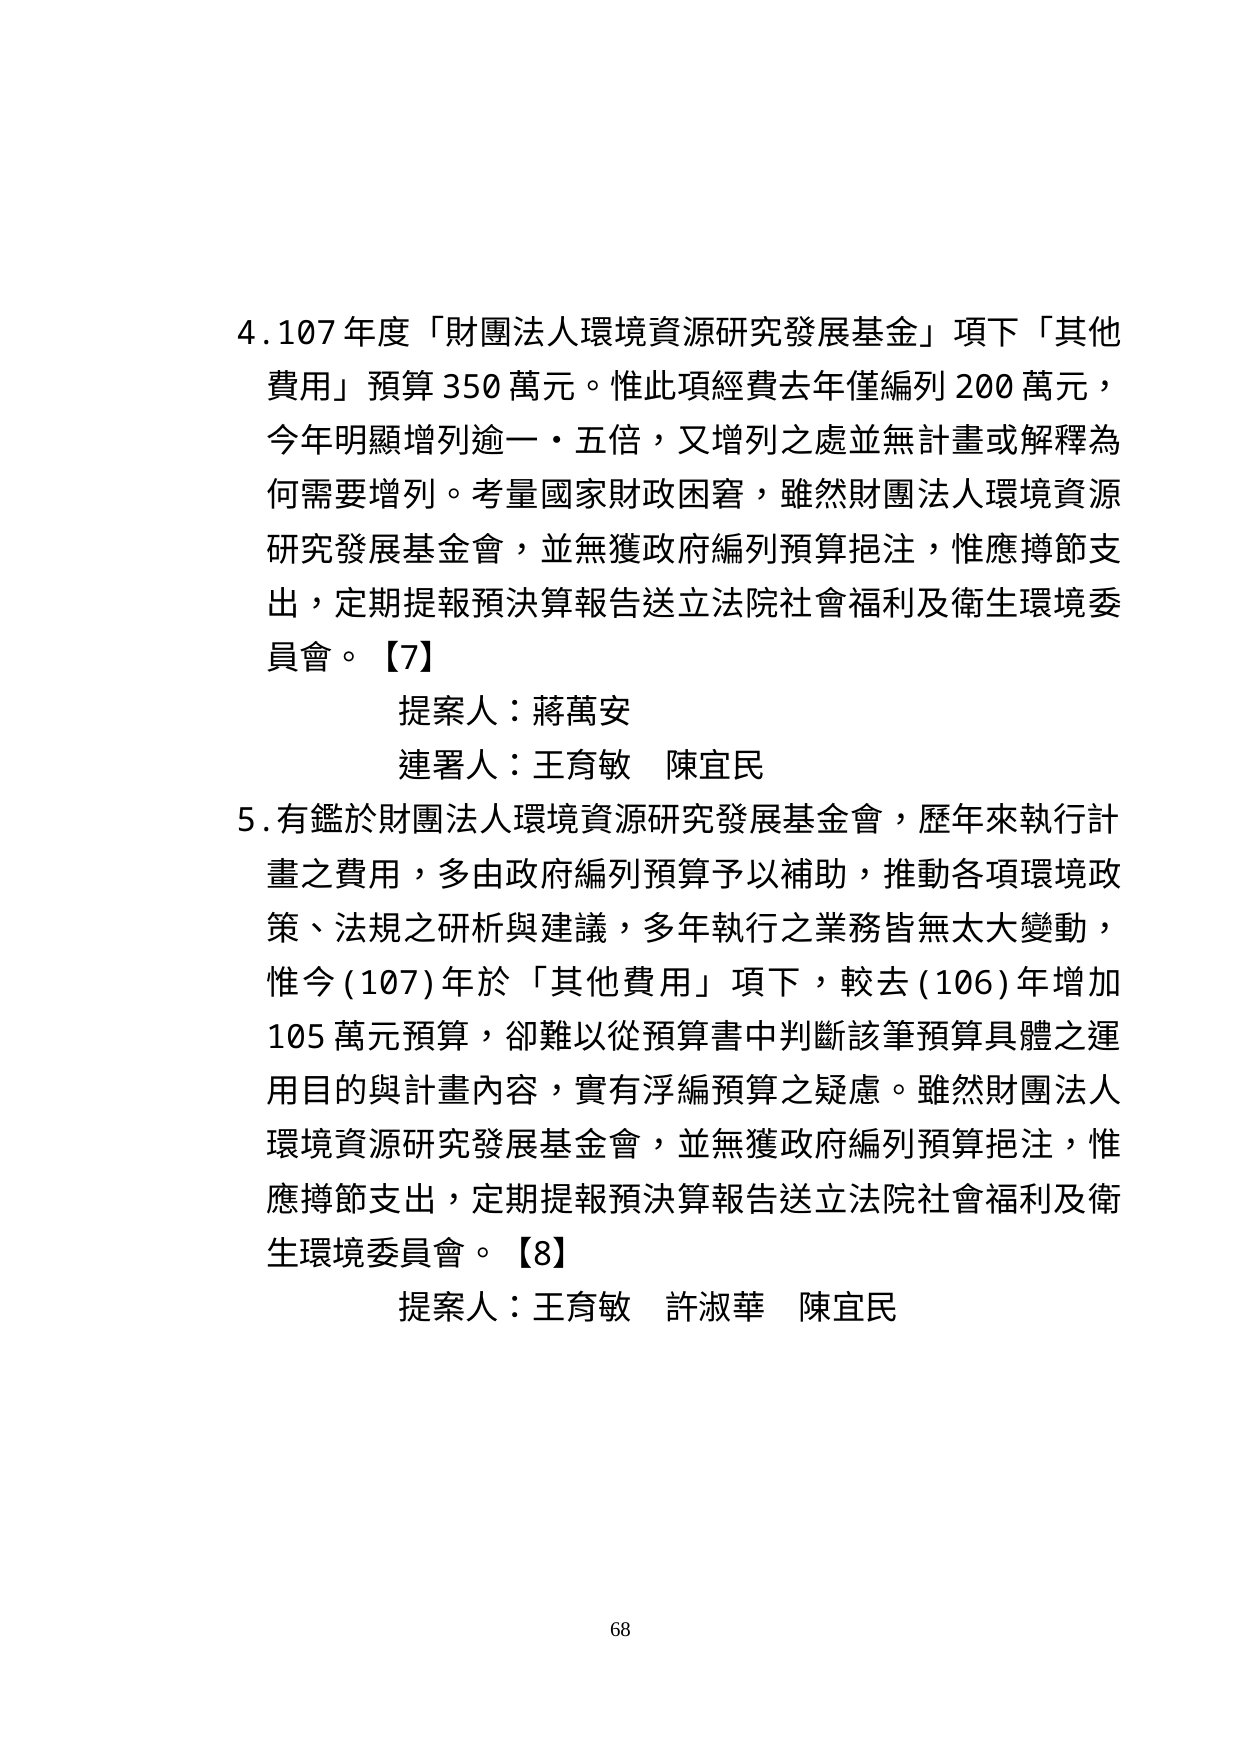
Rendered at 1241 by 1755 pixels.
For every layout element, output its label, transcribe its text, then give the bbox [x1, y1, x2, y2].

text 5.有鑑於財團法人環境資源研究發展基金會，歷年來執行計畫之費用，多由政府編列預算予以補助，推動各項環境政策、法規之研析與建議，多年執行之業務皆無太大變動，惟今(107)年於「其他費用」項下，較去(106)年增加105萬元預算，卻難以從預算書中判斷該筆預算具體之運用目的與計畫內容，實有浮編預算之疑慮。雖然財團法人環境資源研究發展基金會，並無獲政府編列預算挹注，惟應撙節支出，定期提報預決算報告送立法院社會福利及衛生環境委員會。【8】 [236, 788, 1122, 1276]
text 連署人：王育敏 陳宜民 [398, 734, 1122, 788]
text 4.107年度「財團法人環境資源研究發展基金」項下「其他費用」預算350萬元。惟此項經費去年僅編列200萬元，今年明顯增列逾一‧五倍，又增列之處並無計畫或解釋為何需要增列。考量國家財政困窘，雖然財團法人環境資源研究發展基金會，並無獲政府編列預算挹注，惟應撙節支出，定期提報預決算報告送立法院社會福利及衛生環境委員會。【7】 [236, 301, 1122, 680]
text 提案人：王育敏 許淑華 陳宜民 [398, 1276, 1122, 1330]
text 提案人：蔣萬安 [398, 680, 1122, 734]
